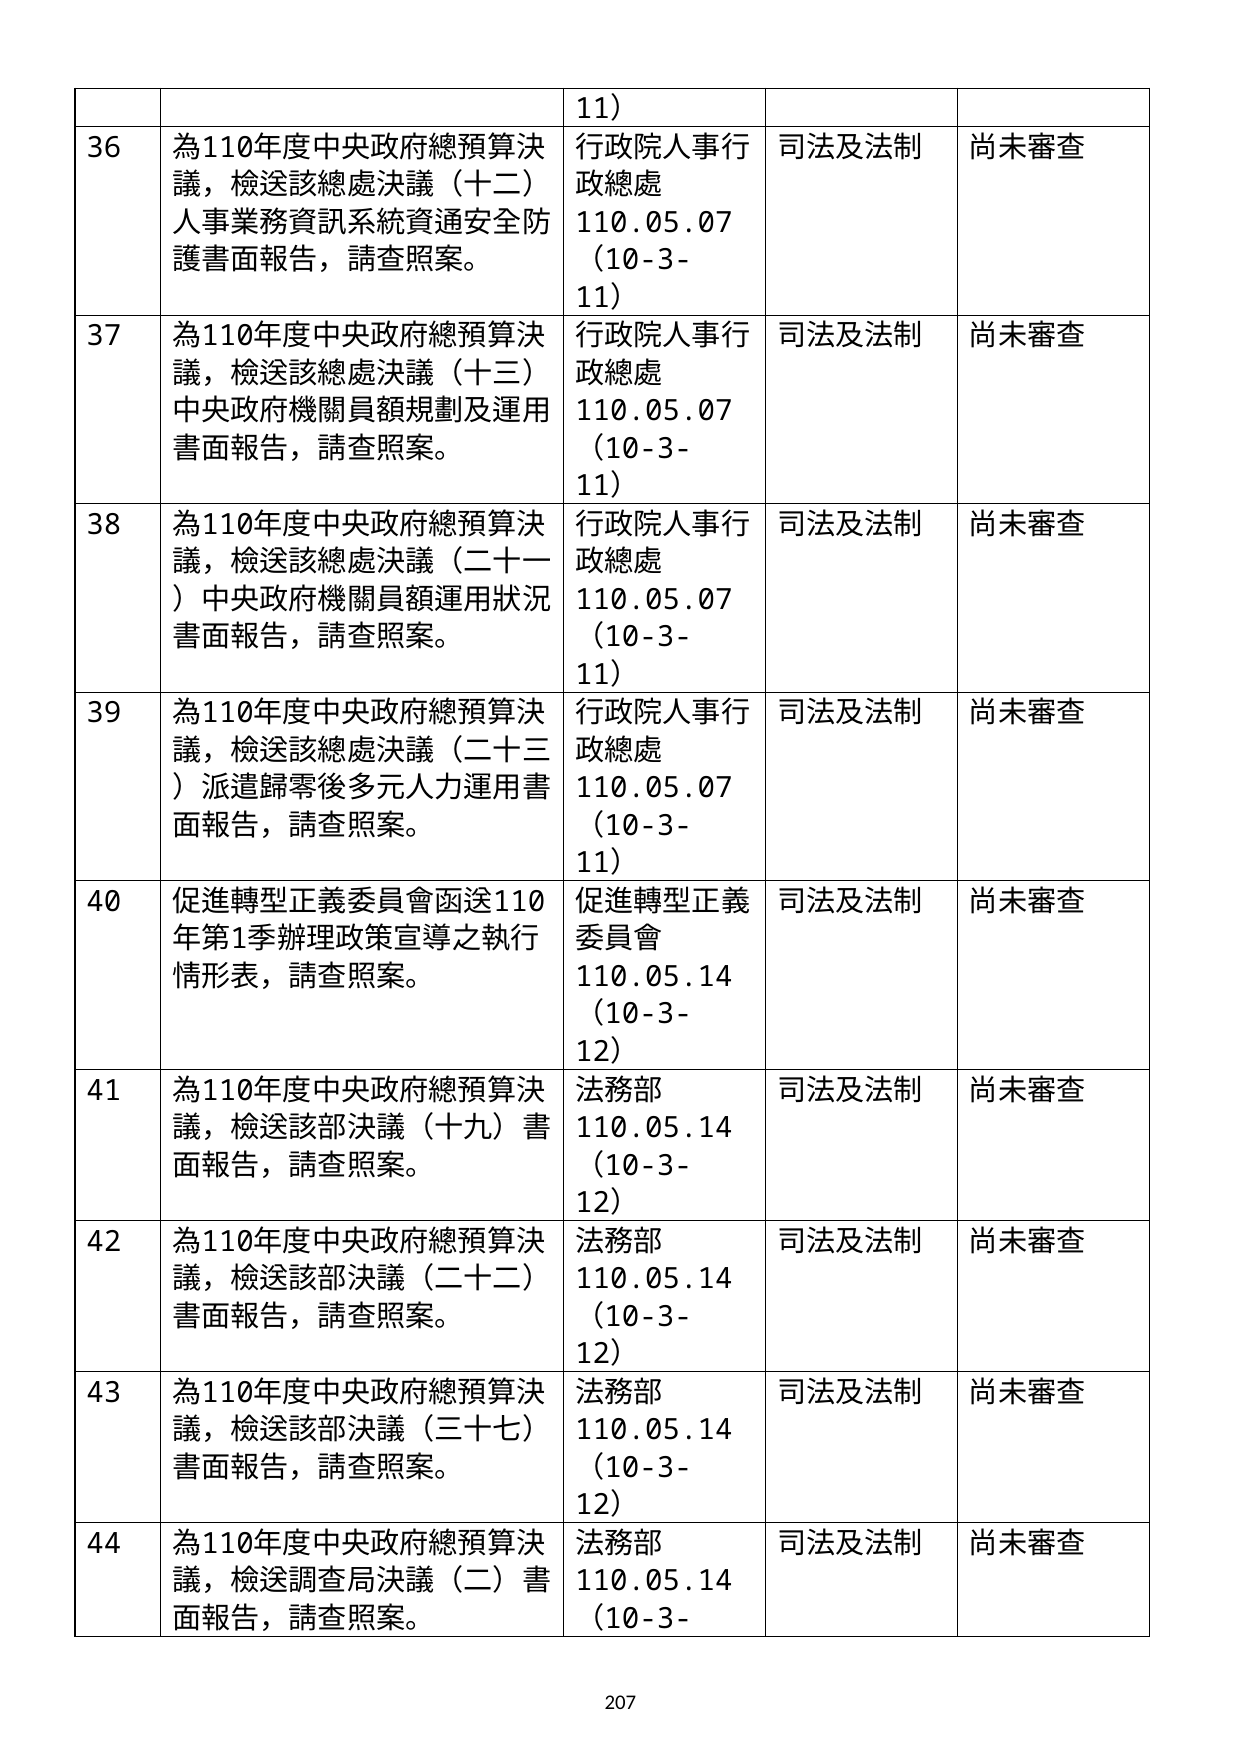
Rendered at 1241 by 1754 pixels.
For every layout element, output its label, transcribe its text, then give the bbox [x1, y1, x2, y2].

table_cell 42 [76, 1221, 160, 1371]
table_cell 尚未審查 [958, 693, 1149, 880]
table_cell 39 [76, 693, 160, 880]
table_cell 36 [76, 127, 160, 315]
table_cell 司法及法制 [766, 1372, 957, 1522]
table_cell 尚未審查 [958, 504, 1149, 692]
table_cell 尚未審查 [958, 881, 1149, 1069]
table_cell 41 [76, 1070, 160, 1220]
table_cell 司法及法制 [766, 1070, 957, 1220]
table_cell 司法及法制 [766, 504, 957, 692]
table_cell 為110年度中央政府總預算決議，檢送該總處決議（十三）中央政府機關員額規劃及運用書面報告，請查照案。 [161, 316, 563, 503]
table_cell 行政院人事行政總處 110.05.07 （10-3-11） [564, 127, 765, 315]
table_cell 40 [76, 881, 160, 1069]
table_cell 37 [76, 316, 160, 503]
table_cell [76, 89, 160, 126]
table_cell 44 [76, 1523, 160, 1636]
table_cell 法務部 110.05.14 （10-3-12） [564, 1070, 765, 1220]
table_cell [766, 89, 957, 126]
table_cell 法務部 110.05.14 （10-3-12） [564, 1221, 765, 1371]
table_cell 尚未審查 [958, 1221, 1149, 1371]
table_cell 為110年度中央政府總預算決議，檢送調查局決議（二）書面報告，請查照案。 [161, 1523, 563, 1636]
table_cell 38 [76, 504, 160, 692]
table_cell 43 [76, 1372, 160, 1522]
table_cell 司法及法制 [766, 693, 957, 880]
table_cell 為110年度中央政府總預算決議，檢送該部決議（三十七）書面報告，請查照案。 [161, 1372, 563, 1522]
table_cell [161, 89, 563, 126]
table_cell 為110年度中央政府總預算決議，檢送該總處決議（二十一）中央政府機關員額運用狀況書面報告，請查照案。 [161, 504, 563, 692]
table_cell 法務部 110.05.14 （10-3- [564, 1523, 765, 1636]
table_cell 行政院人事行政總處 110.05.07 （10-3-11） [564, 504, 765, 692]
table_cell 尚未審查 [958, 1070, 1149, 1220]
table_cell 司法及法制 [766, 881, 957, 1069]
table_cell 司法及法制 [766, 316, 957, 503]
table_cell [958, 89, 1149, 126]
table_cell 為110年度中央政府總預算決議，檢送該總處決議（二十三）派遣歸零後多元人力運用書面報告，請查照案。 [161, 693, 563, 880]
table_cell 司法及法制 [766, 1523, 957, 1636]
table_cell 法務部 110.05.14 （10-3-12） [564, 1372, 765, 1522]
table_cell 為110年度中央政府總預算決議，檢送該總處決議（十二）人事業務資訊系統資通安全防護書面報告，請查照案。 [161, 127, 563, 315]
table_cell 為110年度中央政府總預算決議，檢送該部決議（十九）書面報告，請查照案。 [161, 1070, 563, 1220]
table_cell 尚未審查 [958, 316, 1149, 503]
table_cell 尚未審查 [958, 127, 1149, 315]
table_cell 行政院人事行政總處 110.05.07 （10-3-11） [564, 316, 765, 503]
table_cell 11） [564, 89, 765, 126]
table_cell 司法及法制 [766, 127, 957, 315]
table_cell 為110年度中央政府總預算決議，檢送該部決議（二十二）書面報告，請查照案。 [161, 1221, 563, 1371]
table_cell 促進轉型正義委員會 110.05.14 （10-3-12） [564, 881, 765, 1069]
table_cell 司法及法制 [766, 1221, 957, 1371]
table_cell 促進轉型正義委員會函送110年第1季辦理政策宣導之執行情形表，請查照案。 [161, 881, 563, 1069]
table_cell 尚未審查 [958, 1523, 1149, 1636]
table_cell 行政院人事行政總處 110.05.07 （10-3-11） [564, 693, 765, 880]
table_cell 尚未審查 [958, 1372, 1149, 1522]
